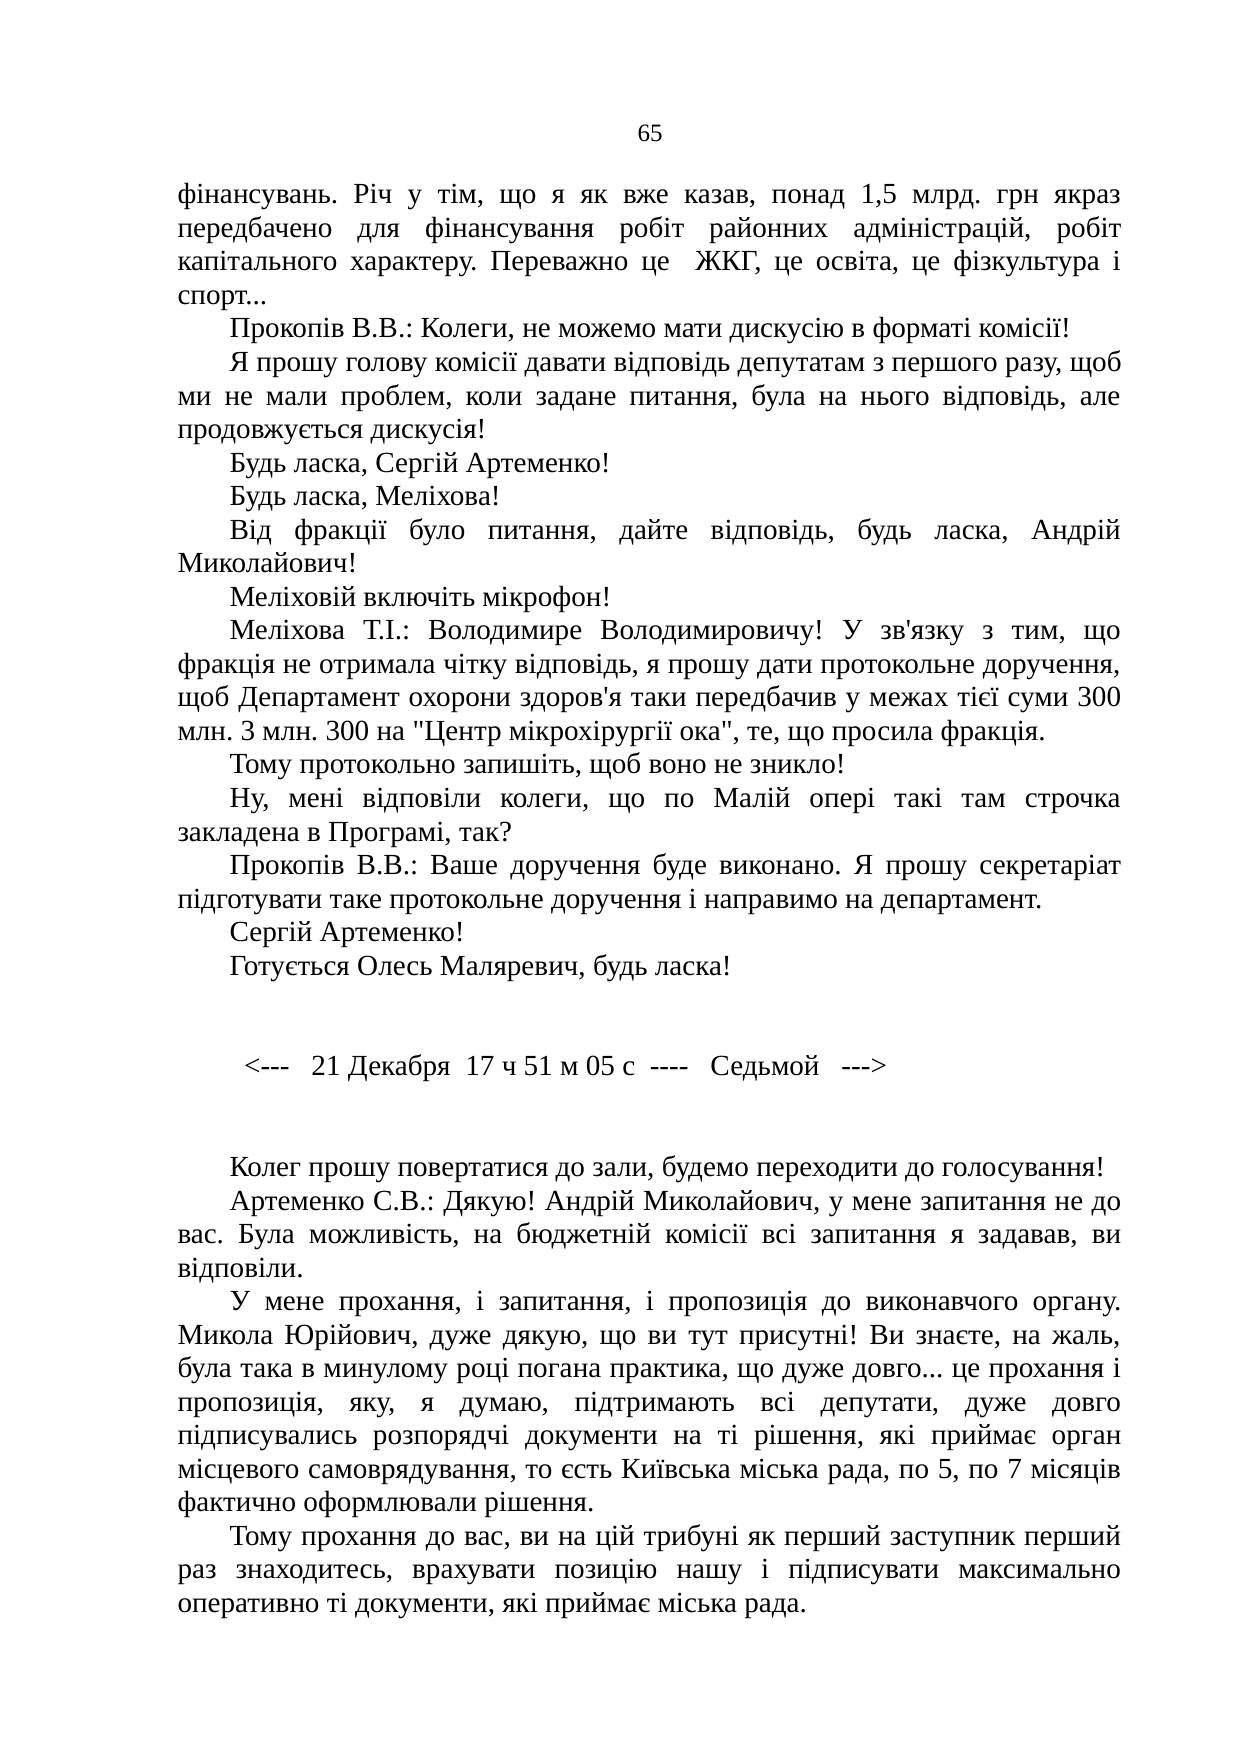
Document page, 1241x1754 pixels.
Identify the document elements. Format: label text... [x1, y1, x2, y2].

text Меліховій включіть мікрофон! [177, 579, 1122, 612]
text <--- 21 Декабря 17 ч 51 м 05 с ---- Седьмой ---> [177, 1048, 1122, 1082]
text Тому протокольно запишіть, щоб воно не зникло! [177, 747, 1122, 780]
text фінансувань. Річ у тім, що я як вже казав, понад 1,5 млрд. грн якраз передбачено для фінансування робіт районних адміністрацій, робіт капітального характеру. Переважно це ЖКГ, це освіта, це фізкультура і спорт... [177, 176, 1122, 311]
text Прокопів В.В.: Колеги, не можемо мати дискусію в форматі комісії! [177, 311, 1122, 344]
text Готується Олесь Маляревич, будь ласка! [177, 948, 1122, 981]
text Прокопів В.В.: Ваше доручення буде виконано. Я прошу секретаріат підготувати таке протокольне доручення і направимо на департамент. [177, 847, 1122, 914]
text Сергій Артеменко! [177, 914, 1122, 948]
text Тому прохання до вас, ви на цій трибуні як перший заступник перший раз знаходитесь, врахувати позицію нашу і підписувати максимально оперативно ті документи, які приймає міська рада. [177, 1518, 1122, 1619]
text Меліхова Т.І.: Володимире Володимировичу! У зв'язку з тим, що фракція не отримала чітку відповідь, я прошу дати протокольне доручення, щоб Департамент охорони здоров'я таки передбачив у межах тієї суми 300 млн. 3 млн. 300 на "Центр мікрохірургії ока", те, що просила фракція. [177, 612, 1122, 747]
text У мене прохання, і запитання, і пропозиція до виконавчого органу. Микола Юрійович, дуже дякую, що ви тут присутні! Ви знаєте, на жаль, була така в минулому році погана практика, що дуже довго... це прохання і пропозиція, яку, я думаю, підтримають всі депутати, дуже довго підписувались розпорядчі документи на ті рішення, які приймає орган місцевого самоврядування, то єсть Київська міська рада, по 5, по 7 місяців фактично оформлювали рішення. [177, 1283, 1122, 1518]
text Я прошу голову комісії давати відповідь депутатам з першого разу, щоб ми не мали проблем, коли задане питання, була на нього відповідь, але продовжується дискусія! [177, 344, 1122, 445]
text Артеменко С.В.: Дякую! Андрій Миколайович, у мене запитання не до вас. Була можливість, на бюджетній комісії всі запитання я задавав, ви відповіли. [177, 1183, 1122, 1283]
text Від фракції було питання, дайте відповідь, будь ласка, Андрій Миколайович! [177, 512, 1122, 579]
text Будь ласка, Меліхова! [177, 478, 1122, 512]
text Ну, мені відповіли колеги, що по Малій опері такі там строчка закладена в Програмі, так? [177, 780, 1122, 847]
text Колег прошу повертатися до зали, будемо переходити до голосування! [177, 1149, 1122, 1183]
text Будь ласка, Сергій Артеменко! [177, 445, 1122, 478]
